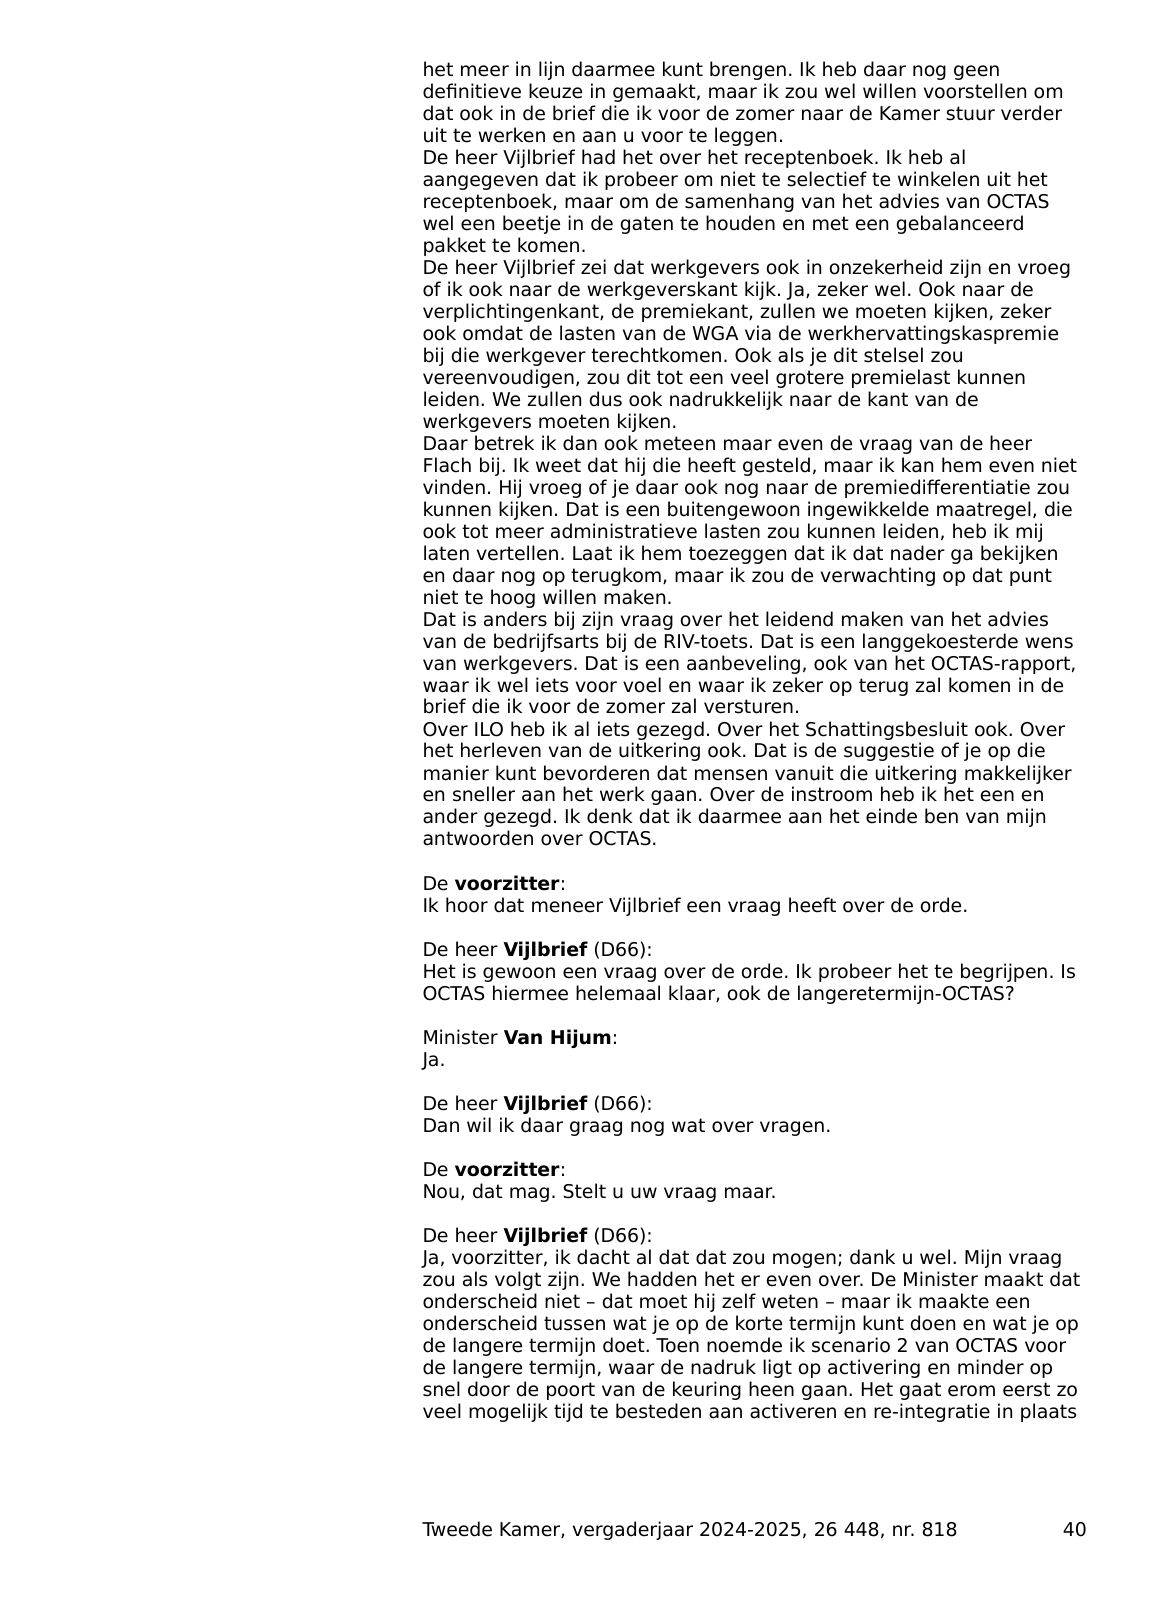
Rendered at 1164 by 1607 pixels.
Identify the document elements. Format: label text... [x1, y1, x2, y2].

text De heer Vijlbrief zei dat werkgevers ook in onzekerheid zijn en vroeg of ik ook naar de werkgeverskant kijk. Ja, zeker wel. Ook naar de verplichtingenkant, de premiekant, zullen we moeten kijken, zeker ook omdat de lasten van de WGA via de werkhervattingskaspremie bij die werkgever terechtkomen. Ook als je dit stelsel zou vereenvoudigen, zou dit tot een veel grotere premielast kunnen leiden. We zullen dus ook nadrukkelijk naar de kant van de werkgevers moeten kijken. [422, 257, 1087, 433]
text Het is gewoon een vraag over de orde. Ik probeer het te begrijpen. Is OCTAS hiermee helemaal klaar, ook de langeretermijn-OCTAS? [422, 961, 1087, 1004]
text De voorzitter: [422, 1159, 1087, 1181]
text Over ILO heb ik al iets gezegd. Over het Schattingsbesluit ook. Over het herleven van de uitkering ook. Dat is de suggestie of je op die manier kunt bevorderen dat mensen vanuit die uitkering makkelijker en sneller aan het werk gaan. Over de instroom heb ik het een en ander gezegd. Ik denk dat ik daarmee aan het einde ben van mijn antwoorden over OCTAS. [422, 718, 1087, 850]
text het meer in lijn daarmee kunt brengen. Ik heb daar nog geen definitieve keuze in gemaakt, maar ik zou wel willen voorstellen om dat ook in de brief die ik voor de zomer naar de Kamer stuur verder uit te werken en aan u voor te leggen. [422, 59, 1087, 147]
text Nou, dat mag. Stelt u uw vraag maar. [422, 1181, 1087, 1203]
text Dan wil ik daar graag nog wat over vragen. [422, 1115, 1087, 1137]
text Ik hoor dat meneer Vijlbrief een vraag heeft over de orde. [422, 894, 1087, 916]
text Ja. [422, 1049, 1087, 1071]
text Ja, voorzitter, ik dacht al dat dat zou mogen; dank u wel. Mijn vraag zou als volgt zijn. We hadden het er even over. De Minister maakt dat onderscheid niet – dat moet hij zelf weten – maar ik maakte een onderscheid tussen wat je op de korte termijn kunt doen en wat je op de langere termijn doet. Toen noemde ik scenario 2 van OCTAS voor de langere termijn, waar de nadruk ligt op activering en minder op snel door de poort van de keuring heen gaan. Het gaat erom eerst zo veel mogelijk tijd te besteden aan activeren en re-integratie in plaats [422, 1247, 1087, 1423]
text De heer Vijlbrief (D66): [422, 1225, 1087, 1247]
text De voorzitter: [422, 872, 1087, 894]
text De heer Vijlbrief (D66): [422, 939, 1087, 961]
text De heer Vijlbrief (D66): [422, 1093, 1087, 1115]
text De heer Vijlbrief had het over het receptenboek. Ik heb al aangegeven dat ik probeer om niet te selectief te winkelen uit het receptenboek, maar om de samenhang van het advies van OCTAS wel een beetje in de gaten te houden en met een gebalanceerd pakket te komen. [422, 147, 1087, 257]
text Dat is anders bij zijn vraag over het leidend maken van het advies van de bedrijfsarts bij de RIV-toets. Dat is een langgekoesterde wens van werkgevers. Dat is een aanbeveling, ook van het OCTAS-rapport, waar ik wel iets voor voel en waar ik zeker op terug zal komen in de brief die ik voor de zomer zal versturen. [422, 608, 1087, 718]
text Minister Van Hijum: [422, 1027, 1087, 1049]
text Daar betrek ik dan ook meteen maar even de vraag van de heer Flach bij. Ik weet dat hij die heeft gesteld, maar ik kan hem even niet vinden. Hij vroeg of je daar ook nog naar de premiedifferentiatie zou kunnen kijken. Dat is een buitengewoon ingewikkelde maatregel, die ook tot meer administratieve lasten zou kunnen leiden, heb ik mij laten vertellen. Laat ik hem toezeggen dat ik dat nader ga bekijken en daar nog op terugkom, maar ik zou de verwachting op dat punt niet te hoog willen maken. [422, 433, 1087, 608]
